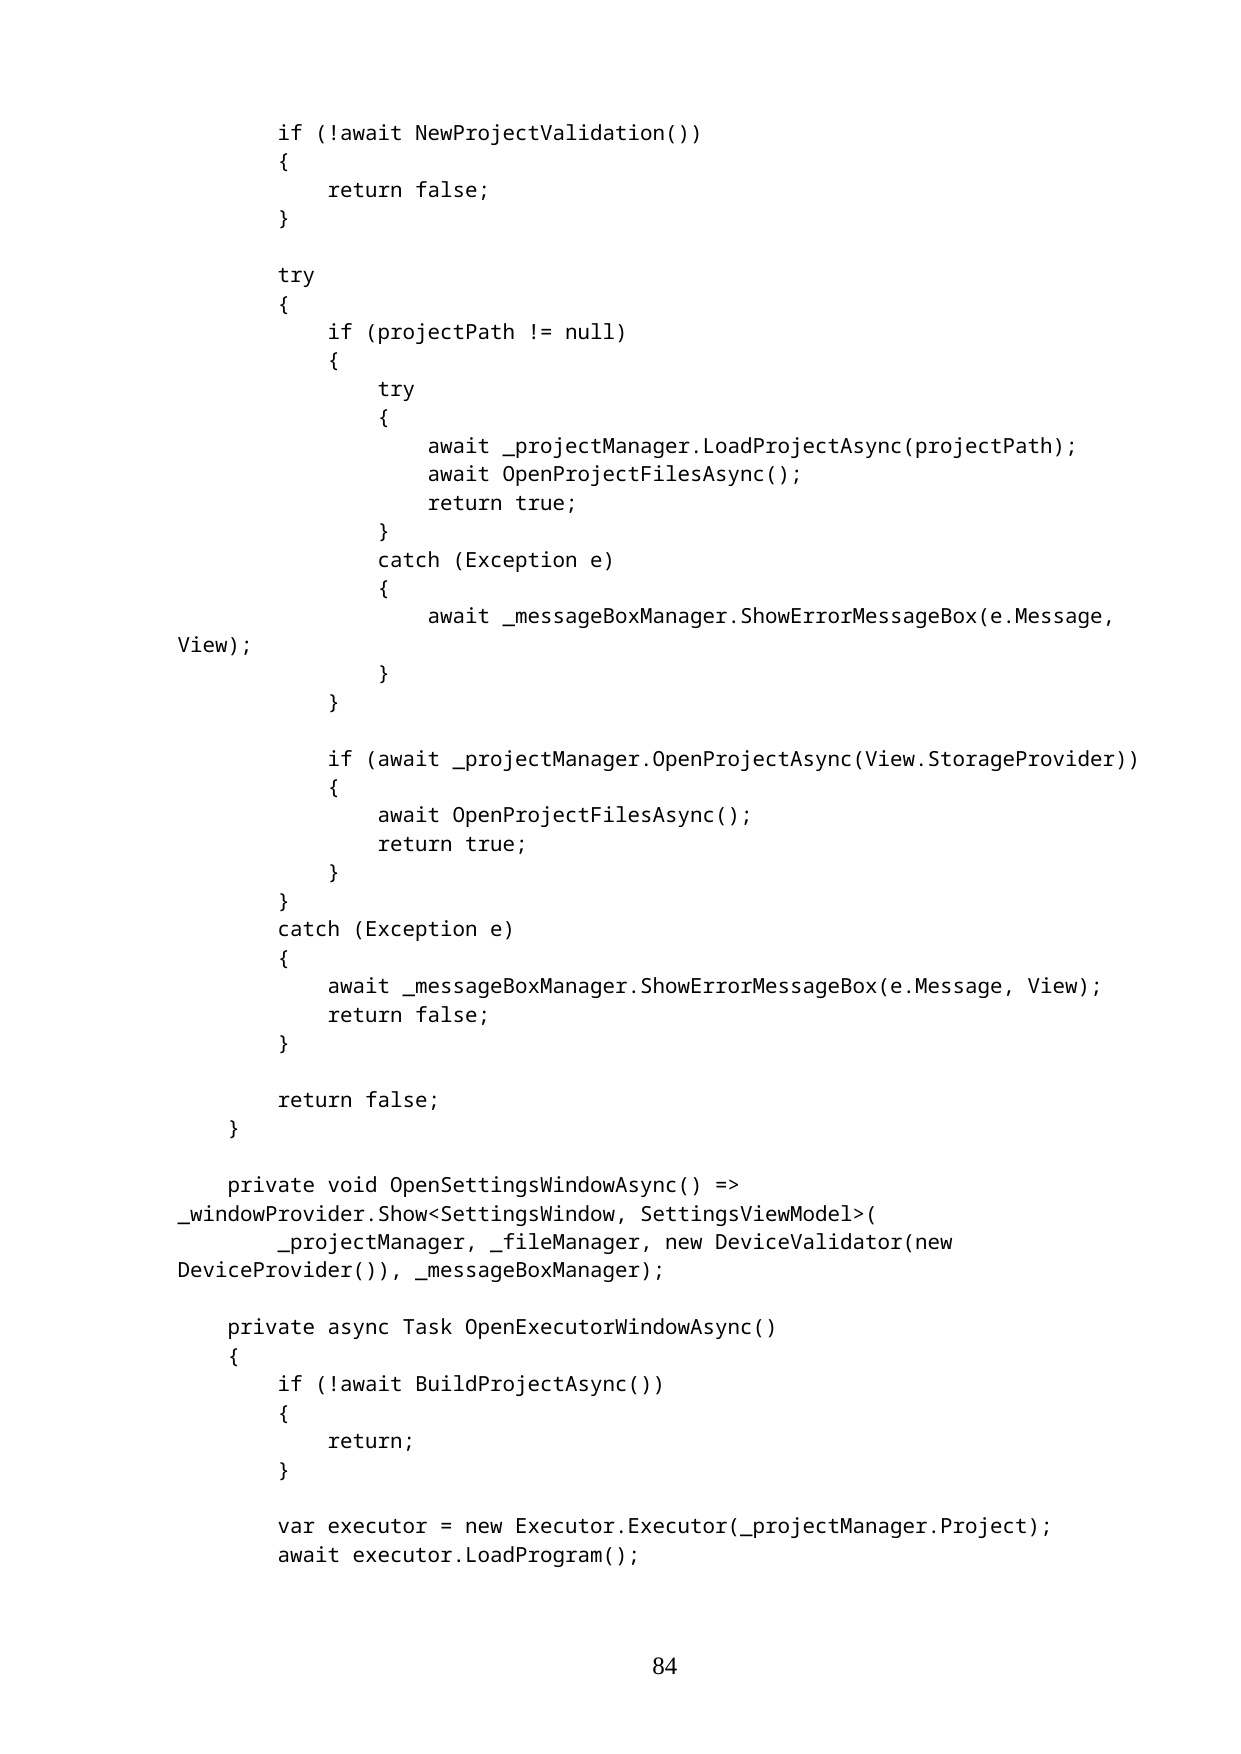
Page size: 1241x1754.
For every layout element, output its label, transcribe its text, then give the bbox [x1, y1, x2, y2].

table_header if (!await NewProjectValidation()) { return false; } try { if (projectPath != null) { try { await _projectManager.LoadProjectAsync(projectPath); await OpenProjectFilesAsync(); return true; } catch (Exception e) { await _messageBoxManager.ShowErrorMessageBox(e.Message, View); } } if (await _projectManager.OpenProjectAsync(View.StorageProvider)) { await OpenProjectFilesAsync(); return true; } } catch (Exception e) { await _messageBoxManager.ShowErrorMessageBox(e.Message, View); return false; } return false; } private void OpenSettingsWindowAsync() => _windowProvider.Show<SettingsWindow, SettingsViewModel>( _projectManager, _fileManager, new DeviceValidator(new DeviceProvider()), _messageBoxManager); private async Task OpenExecutorWindowAsync() { if (!await BuildProjectAsync()) { return; } var executor = new Executor.Executor(_projectManager.Project); await executor.LoadProgram(); [177, 118, 1152, 1597]
